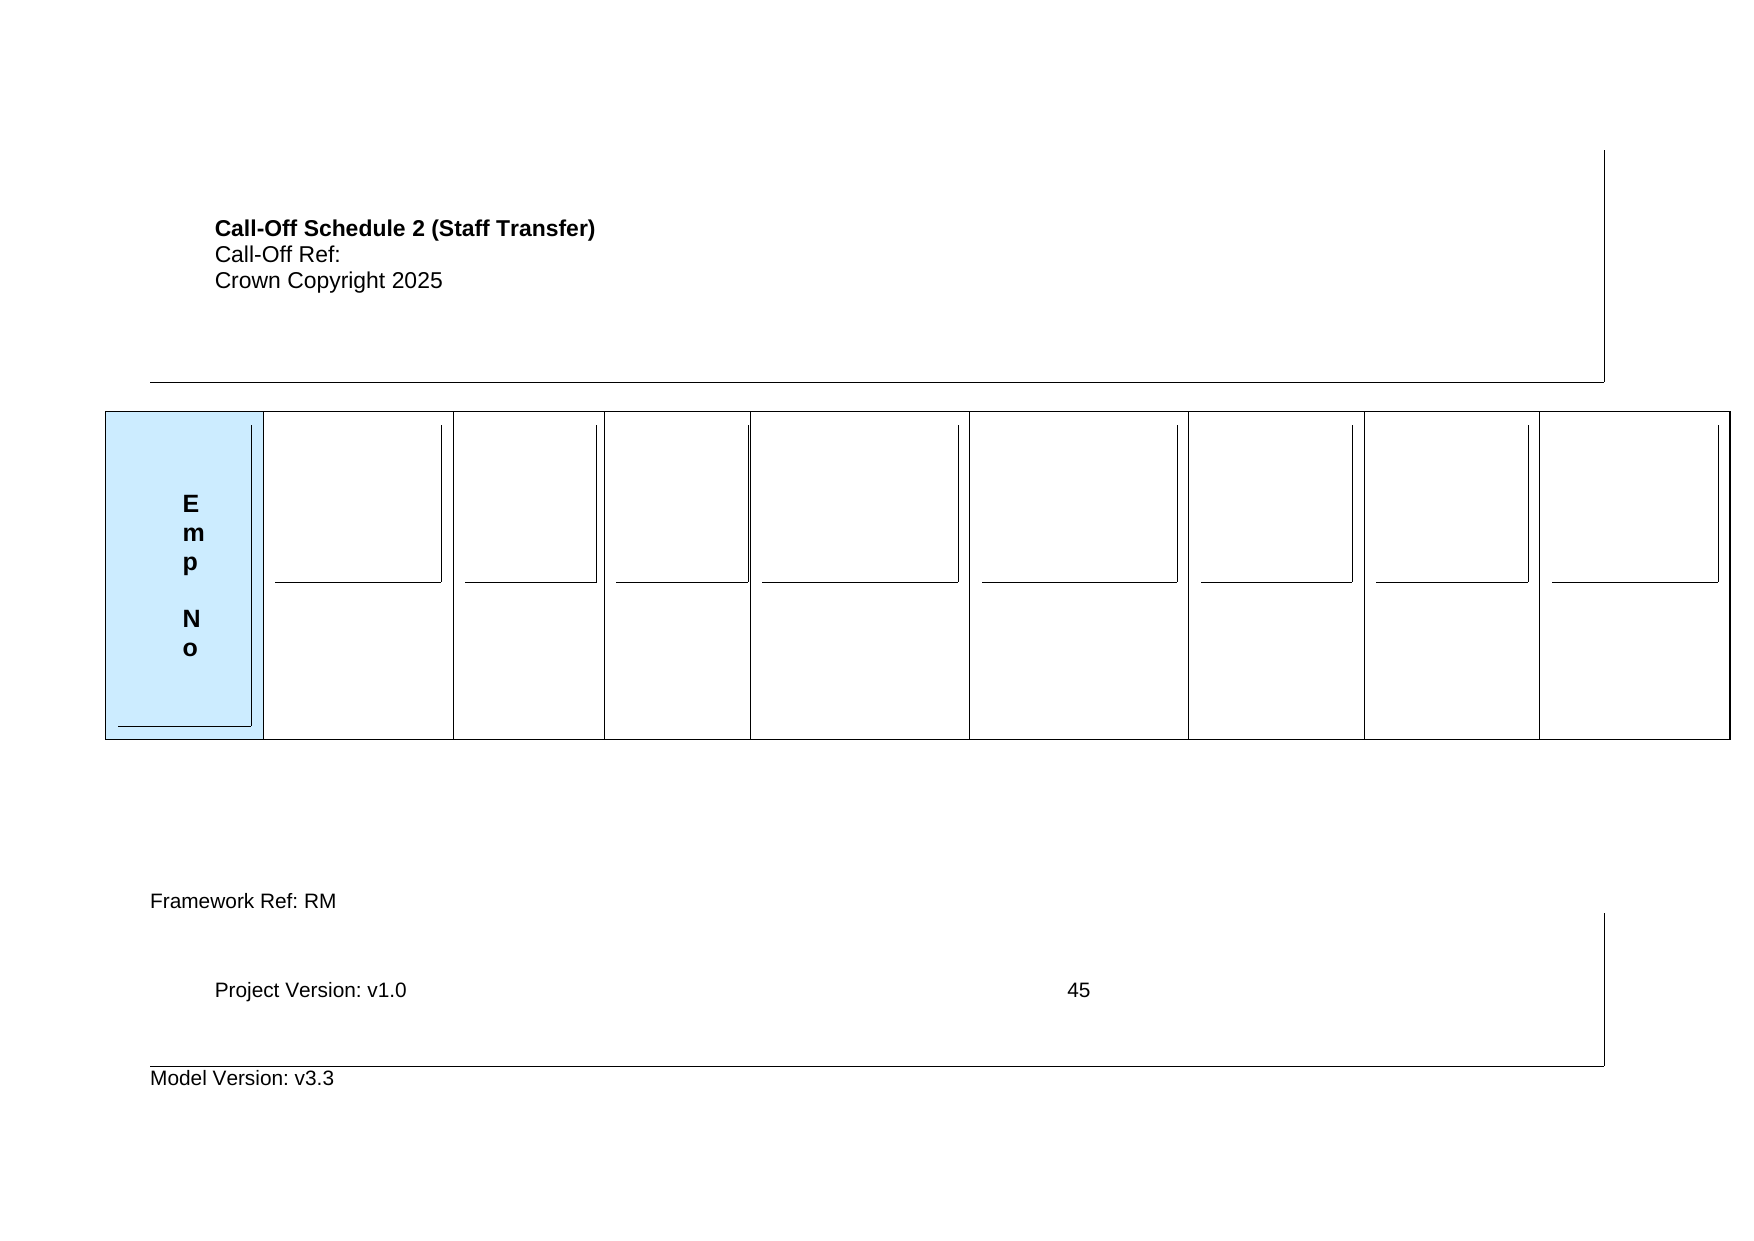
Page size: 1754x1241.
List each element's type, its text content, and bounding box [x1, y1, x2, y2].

table_cell Emp No [106, 412, 263, 739]
table_cell [1365, 412, 1539, 739]
table_cell [751, 412, 969, 739]
table_cell [264, 412, 453, 739]
table_cell [970, 412, 1188, 739]
table_cell [605, 412, 750, 739]
table_cell [1189, 412, 1364, 739]
table_cell [1540, 412, 1729, 739]
table_cell [454, 412, 604, 739]
